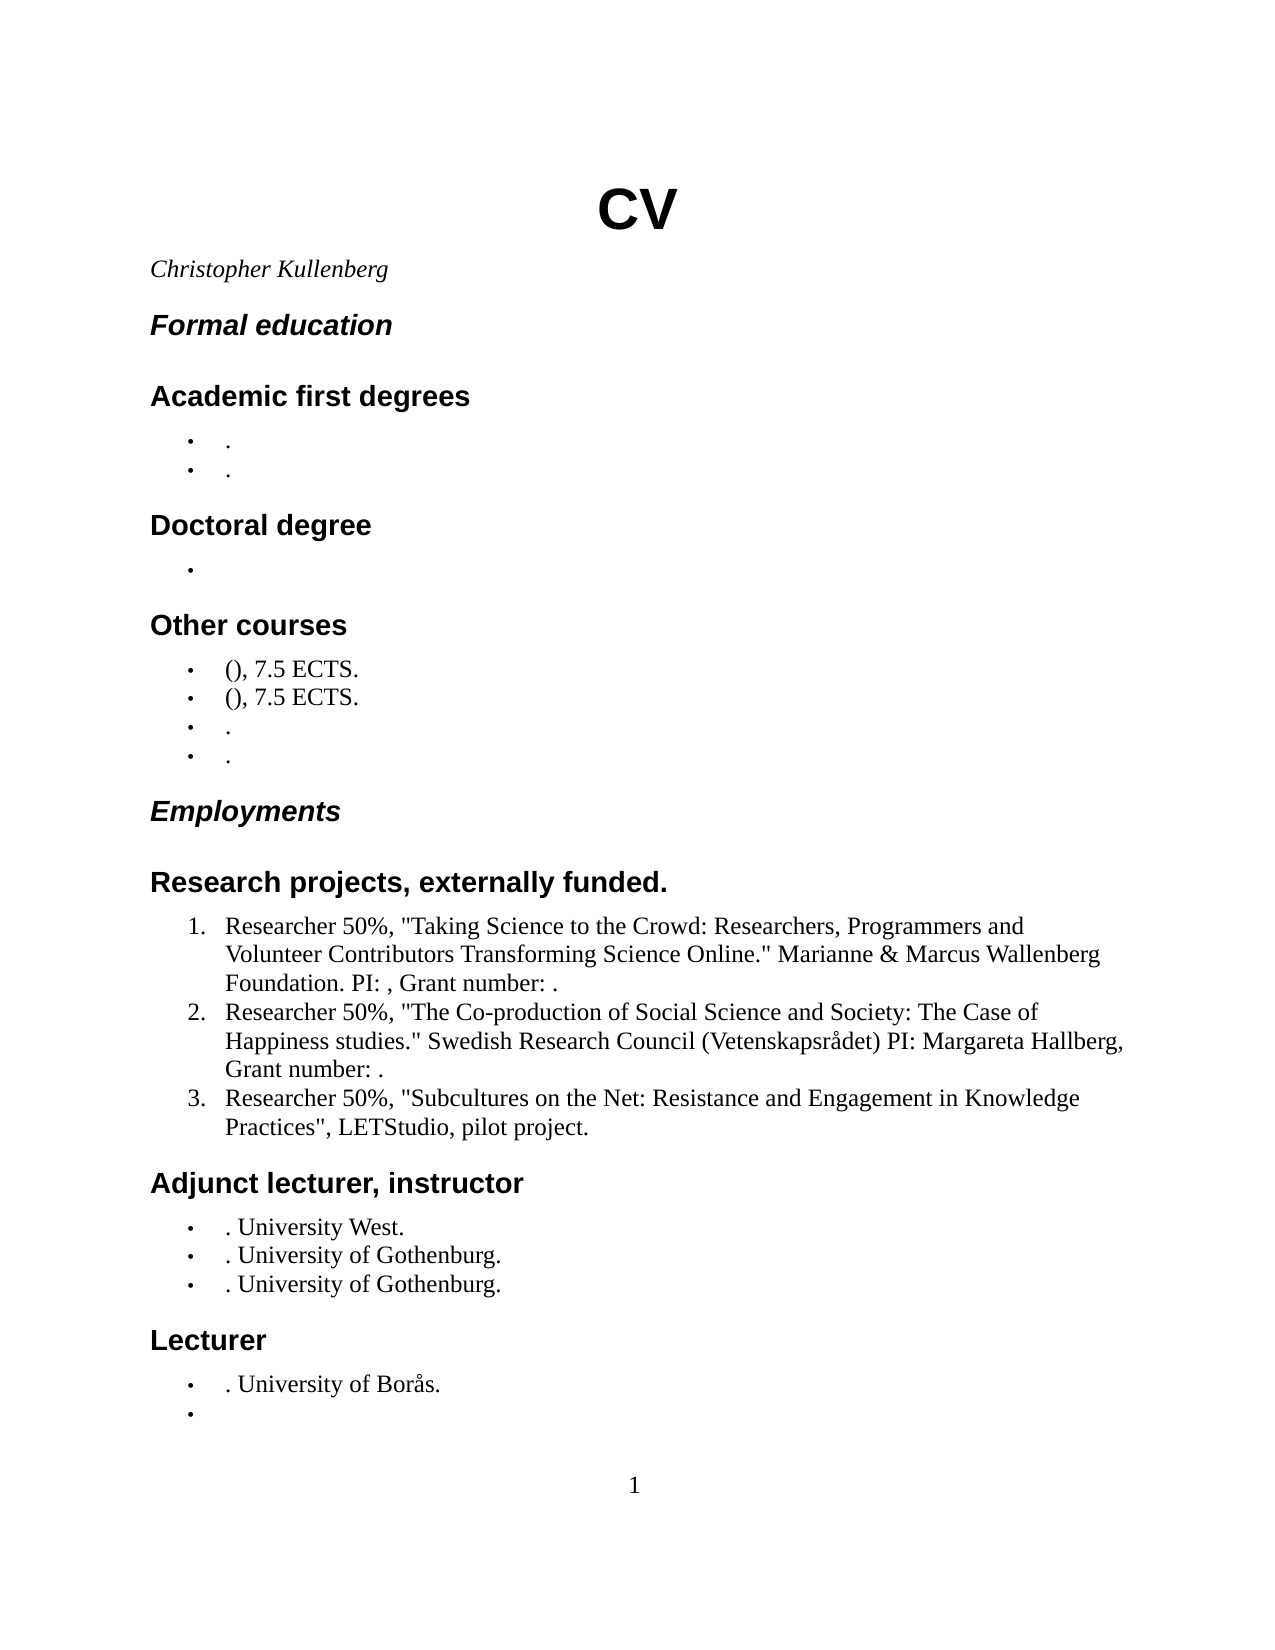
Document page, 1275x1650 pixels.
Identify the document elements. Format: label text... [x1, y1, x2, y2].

subtitle Adjunct lecturer, instructor [150, 1166, 1125, 1199]
list Researcher 50%, "The Co-production of Social Science and Society: The Case of Happiness studies." Swedish Research Council (Vetenskapsrådet) PI: Margareta Hallberg, Grant number: . [187, 997, 1125, 1083]
title CV [150, 175, 1125, 242]
subtitle Academic first degrees [150, 379, 1125, 413]
list Researcher 50%, "Subcultures on the Net: Resistance and Engagement in Knowledge Practices", LETStudio, pilot project. [187, 1083, 1125, 1141]
list (), 7.5 ECTS. [187, 654, 1125, 682]
list . [187, 425, 1125, 454]
subtitle Employments [150, 794, 1125, 827]
list . [187, 740, 1125, 769]
subtitle Doctoral degree [150, 508, 1125, 541]
list . [187, 454, 1125, 483]
list Researcher 50%, "Taking Science to the Crowd: Researchers, Programmers and Volunteer Contributors Transforming Science Online." Marianne & Marcus Wallenberg Foundation. PI: , Grant number: . [187, 911, 1125, 997]
list . University West. [187, 1212, 1125, 1241]
list . University of Gothenburg. [187, 1269, 1125, 1298]
subtitle Formal education [150, 308, 1125, 342]
text Christopher Kullenberg [150, 254, 1125, 283]
subtitle Lecturer [150, 1323, 1125, 1357]
subtitle Research projects, externally funded. [150, 865, 1125, 898]
list (), 7.5 ECTS. [187, 682, 1125, 711]
list . [187, 711, 1125, 740]
subtitle Other courses [150, 608, 1125, 641]
list . University of Gothenburg. [187, 1241, 1125, 1269]
list . University of Borås. [187, 1369, 1125, 1398]
